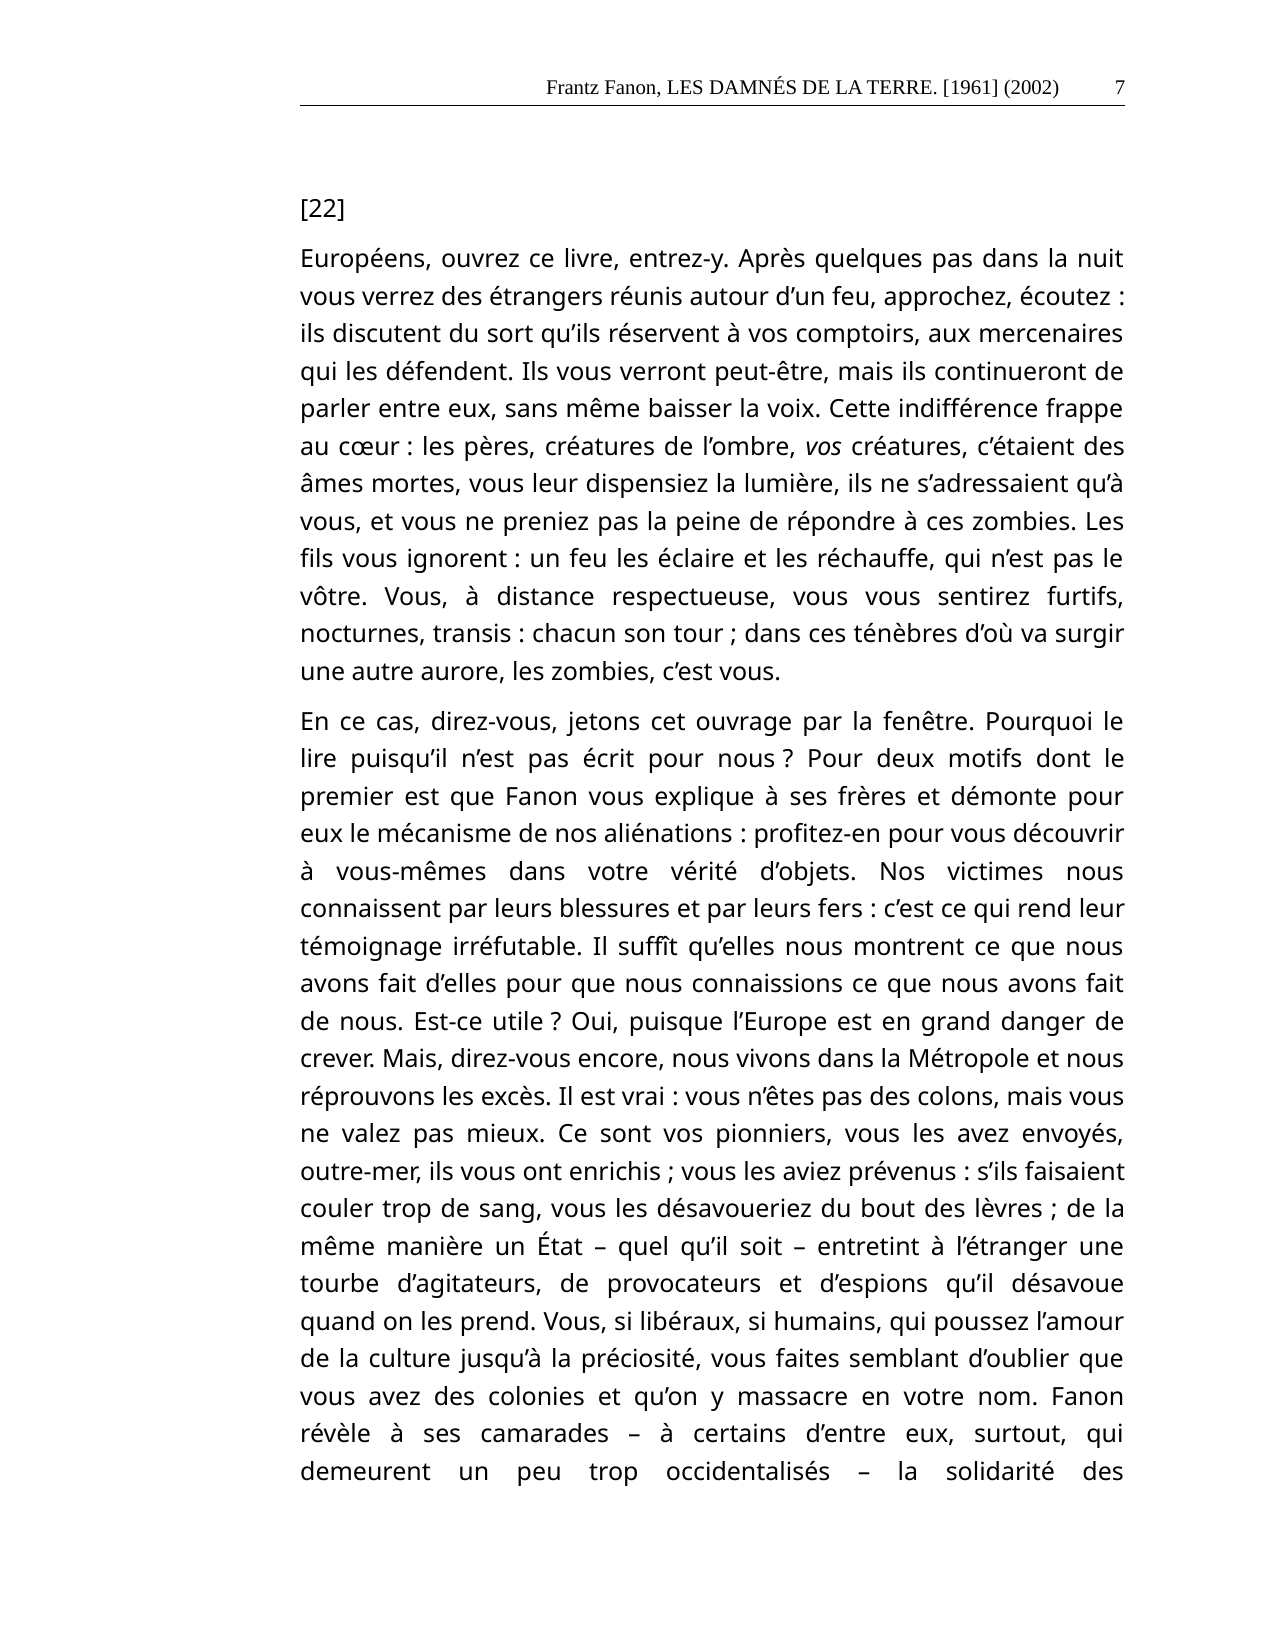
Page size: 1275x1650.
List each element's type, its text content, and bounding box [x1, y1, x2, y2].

text Européens, ouvrez ce livre, entrez-y. Après quelques pas dans la nuit vous verrez des étrangers réunis autour d’un feu, approchez, écoutez : ils discutent du sort qu’ils réservent à vos comptoirs, aux mercenaires qui les défendent. Ils vous verront peut-être, mais ils continueront de parler entre eux, sans même baisser la voix. Cette indifférence frappe au cœur : les pères, créatures de l’ombre, vos créatures, c’étaient des âmes mortes, vous leur dispensiez la lumière, ils ne s’adressaient qu’à vous, et vous ne preniez pas la peine de répondre à ces zombies. Les fils vous ignorent : un feu les éclaire et les réchauffe, qui n’est pas le vôtre. Vous, à distance respectueuse, vous vous sentirez furtifs, nocturnes, transis : chacun son tour ; dans ces ténèbres d’où va surgir une autre aurore, les zombies, c’est vous. [300, 237, 1125, 687]
text En ce cas, direz-vous, jetons cet ouvrage par la fenêtre. Pourquoi le lire puisqu’il n’est pas écrit pour nous ? Pour deux motifs dont le premier est que Fanon vous explique à ses frères et démonte pour eux le mécanisme de nos aliénations : profitez-en pour vous découvrir à vous-mêmes dans votre vérité d’objets. Nos victimes nous connaissent par leurs blessures et par leurs fers : c’est ce qui rend leur témoignage irréfutable. Il suffît qu’elles nous montrent ce que nous avons fait d’elles pour que nous connaissions ce que nous avons fait de nous. Est-ce utile ? Oui, puisque l’Europe est en grand danger de crever. Mais, direz-vous encore, nous vivons dans la Métropole et nous réprouvons les excès. Il est vrai : vous n’êtes pas des colons, mais vous ne valez pas mieux. Ce sont vos pionniers, vous les avez envoyés, outre-mer, ils vous ont enrichis ; vous les aviez prévenus : s’ils faisaient couler trop de sang, vous les désavoueriez du bout des lèvres ; de la même manière un État – quel qu’il soit – entretint à l’étranger une tourbe d’agitateurs, de provocateurs et d’espions qu’il désavoue quand on les prend. Vous, si libéraux, si humains, qui poussez l’amour de la culture jusqu’à la préciosité, vous faites semblant d’oublier que vous avez des colonies et qu’on y massacre en votre nom. Fanon révèle à ses camarades – à certains d’entre eux, surtout, qui demeurent un peu trop occidentalisés – la solidarité des [300, 700, 1125, 1487]
text [22] [300, 187, 1125, 225]
